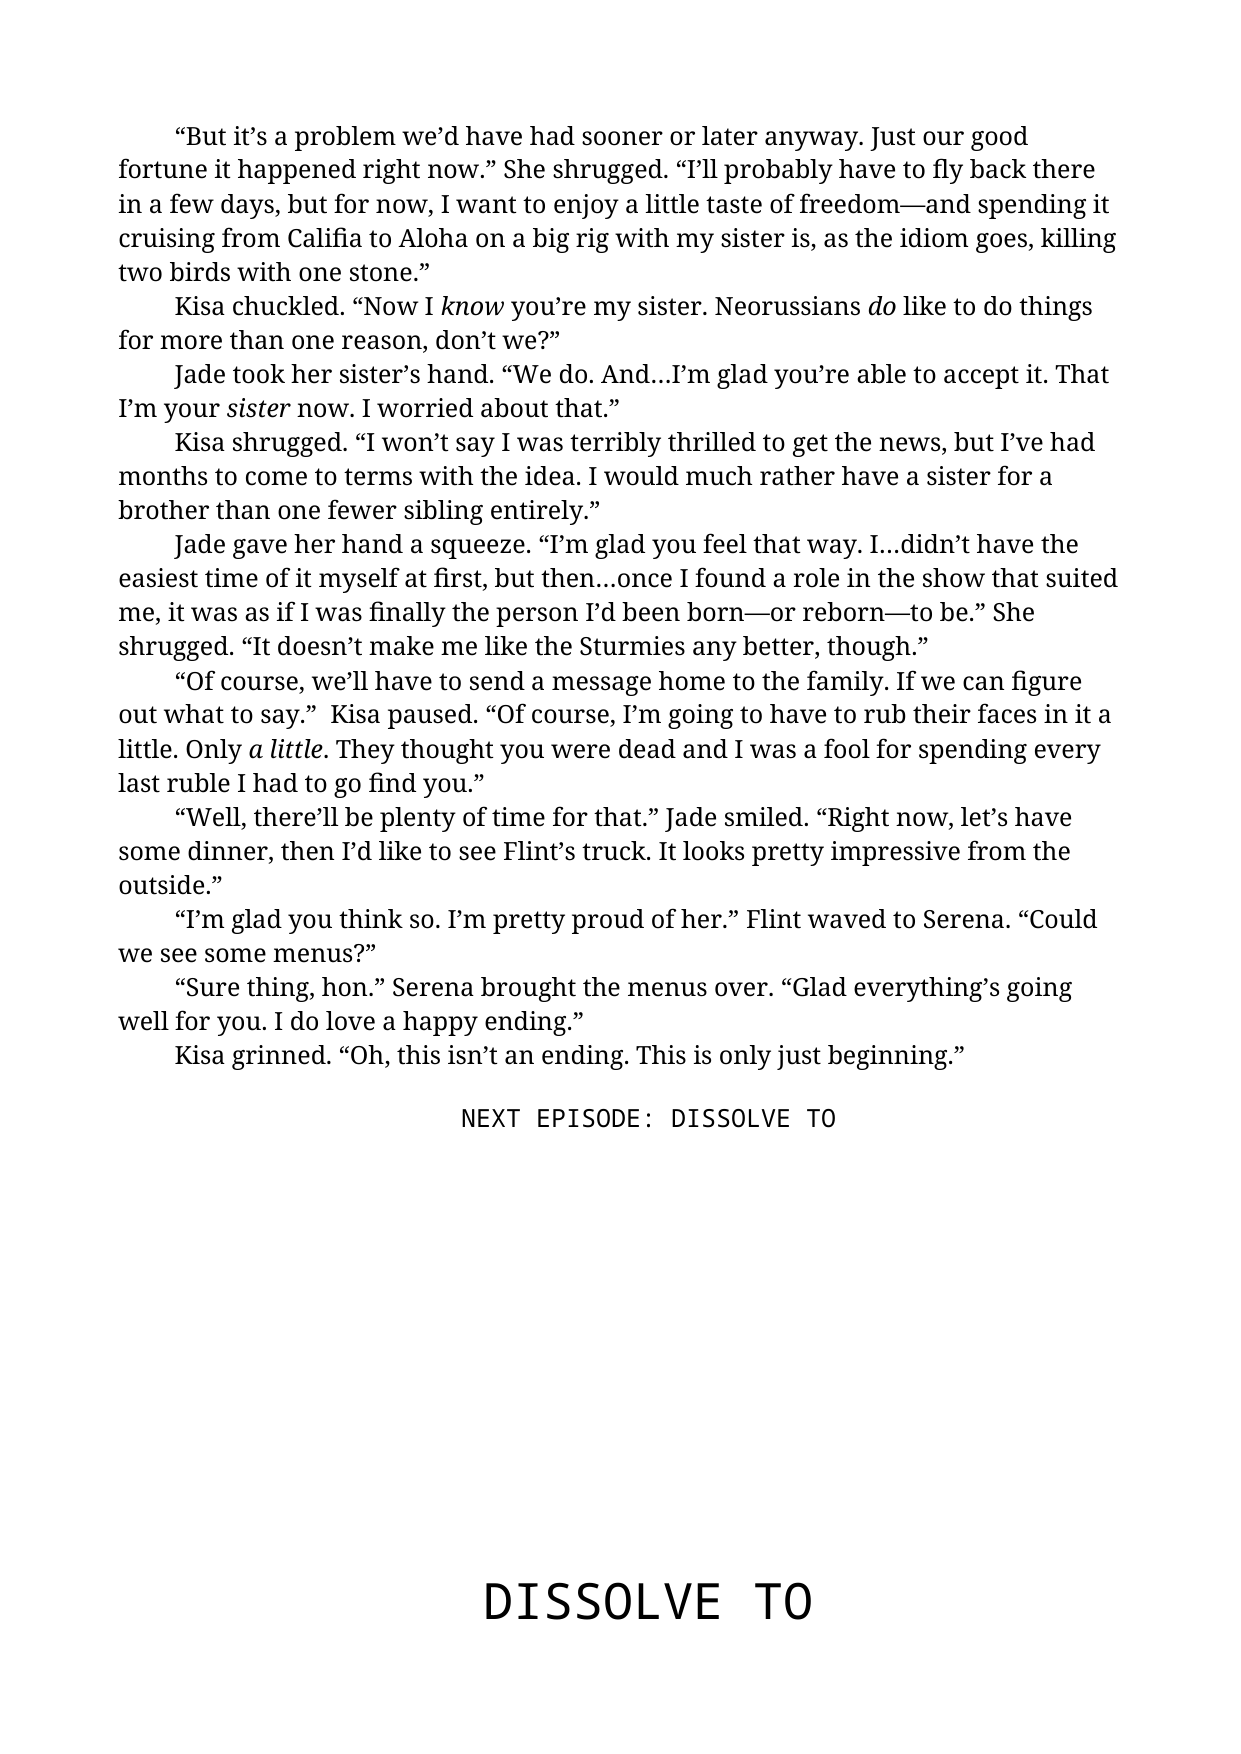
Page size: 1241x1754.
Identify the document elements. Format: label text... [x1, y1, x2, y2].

text DISSOLVE TO [118, 1566, 1122, 1634]
text “I’m glad you think so. I’m pretty proud of her.” Flint waved to Serena. “Could we see some menus?” [118, 902, 1122, 970]
text “Sure thing, hon.” Serena brought the menus over. “Glad everything’s going well for you. I do love a happy ending.” [118, 970, 1122, 1038]
text Kisa shrugged. “I won’t say I was terribly thrilled to get the news, but I’ve had months to come to terms with the idea. I would much rather have a sister for a brother than one fewer sibling entirely.” [118, 425, 1122, 527]
text “But it’s a problem we’d have had sooner or later anyway. Just our good fortune it happened right now.” She shrugged. “I’ll probably have to fly back there in a few days, but for now, I want to enjoy a little taste of freedom—and spending it cruising from Califia to Aloha on a big rig with my sister is, as the idiom goes, killing two birds with one stone.” [118, 118, 1122, 288]
text Jade took her sister’s hand. “We do. And…I’m glad you’re able to accept it. That I’m your sister now. I worried about that.” [118, 357, 1122, 425]
text “Of course, we’ll have to send a message home to the family. If we can figure out what to say.” Kisa paused. “Of course, I’m going to have to rub their faces in it a little. Only a little. They thought you were dead and I was a fool for spending every last ruble I had to go find you.” [118, 663, 1122, 799]
text Kisa chuckled. “Now I know you’re my sister. Neorussians do like to do things for more than one reason, don’t we?” [118, 288, 1122, 357]
text NEXT EPISODE: DISSOLVE TO [118, 1101, 1122, 1135]
text “Well, there’ll be plenty of time for that.” Jade smiled. “Right now, let’s have some dinner, then I’d like to see Flint’s truck. It looks pretty impressive from the outside.” [118, 799, 1122, 902]
text Jade gave her hand a squeeze. “I’m glad you feel that way. I…didn’t have the easiest time of it myself at first, but then…once I found a role in the show that suited me, it was as if I was finally the person I’d been born—or reborn—to be.” She shrugged. “It doesn’t make me like the Sturmies any better, though.” [118, 527, 1122, 663]
text Kisa grinned. “Oh, this isn’t an ending. This is only just beginning.” [118, 1038, 1122, 1072]
